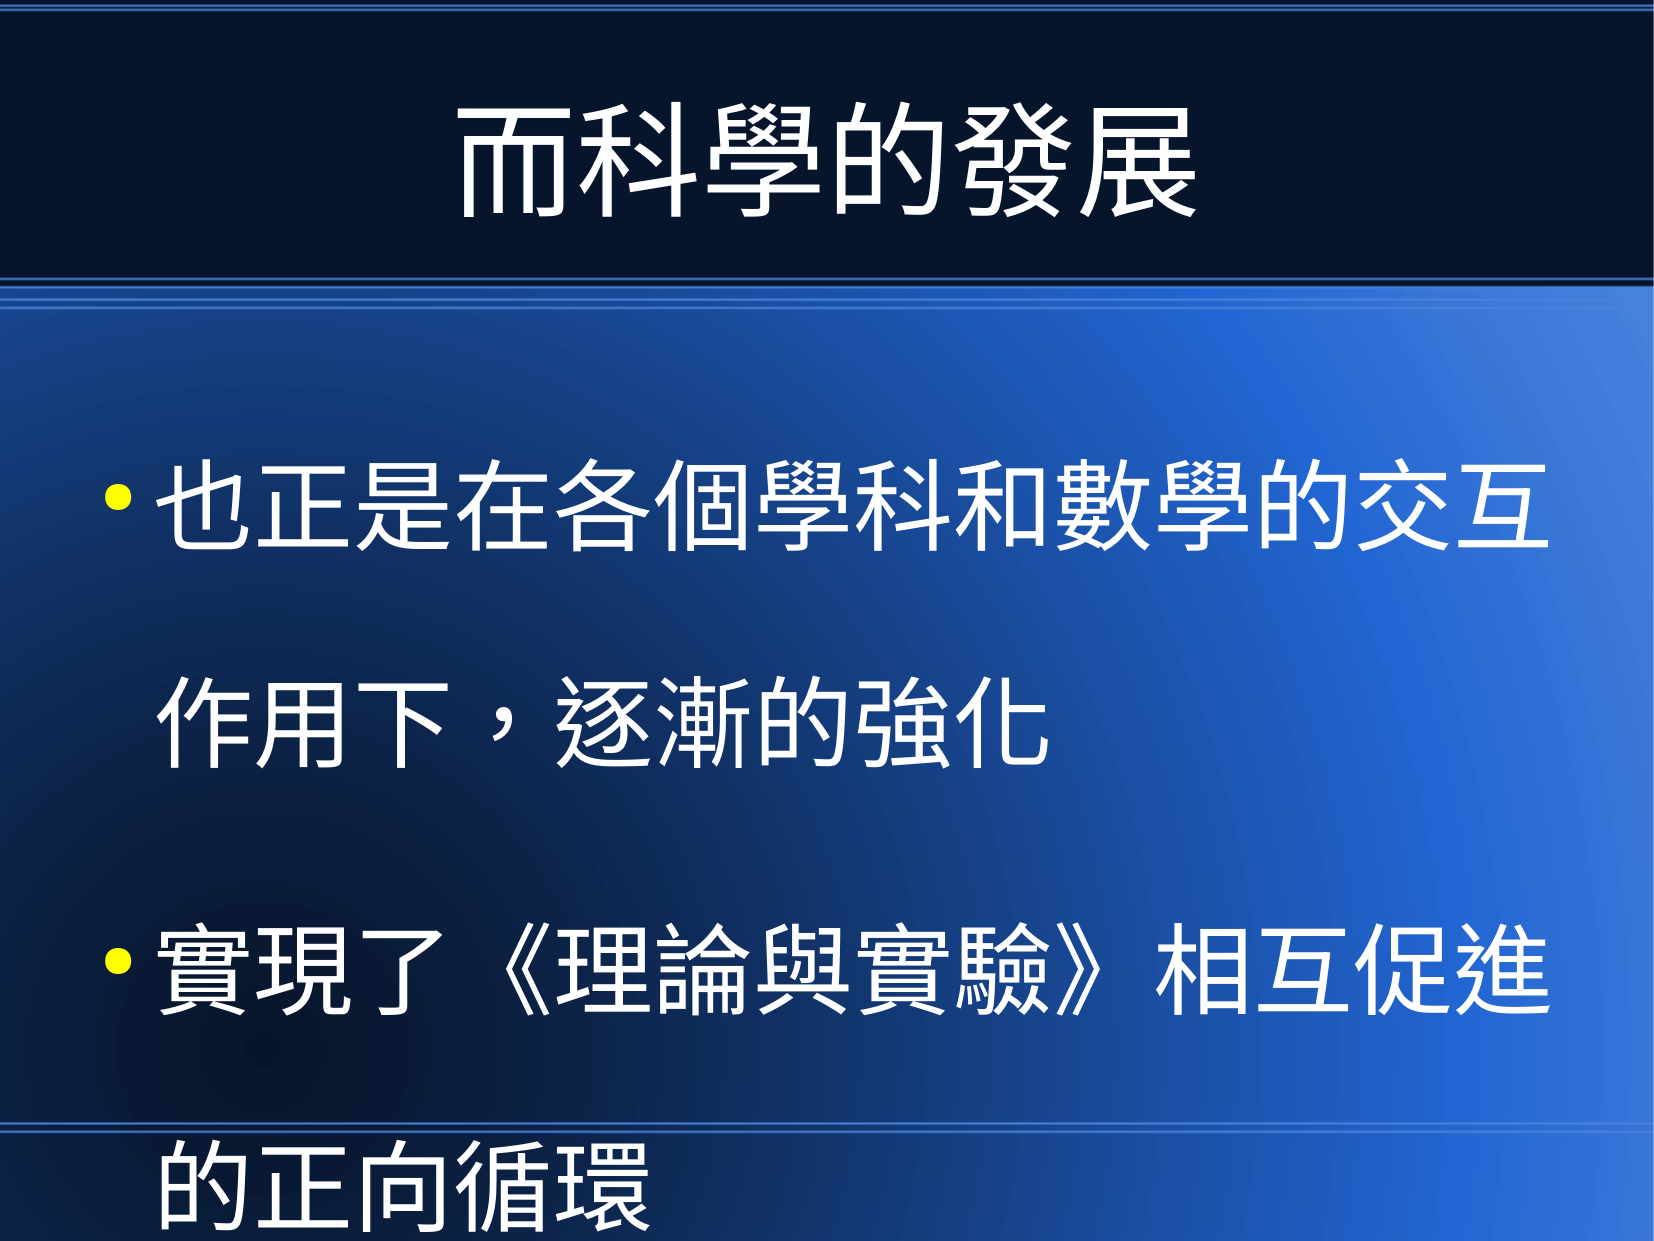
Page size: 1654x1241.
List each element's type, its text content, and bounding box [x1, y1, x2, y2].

list 也正是在各個學科和數學的交互作用下，逐漸的強化 實現了《理論與實驗》相互促進的正向循環 [82, 355, 1571, 1241]
picture [0, 0, 1654, 1241]
title 而科學的發展 [82, 49, 1571, 257]
